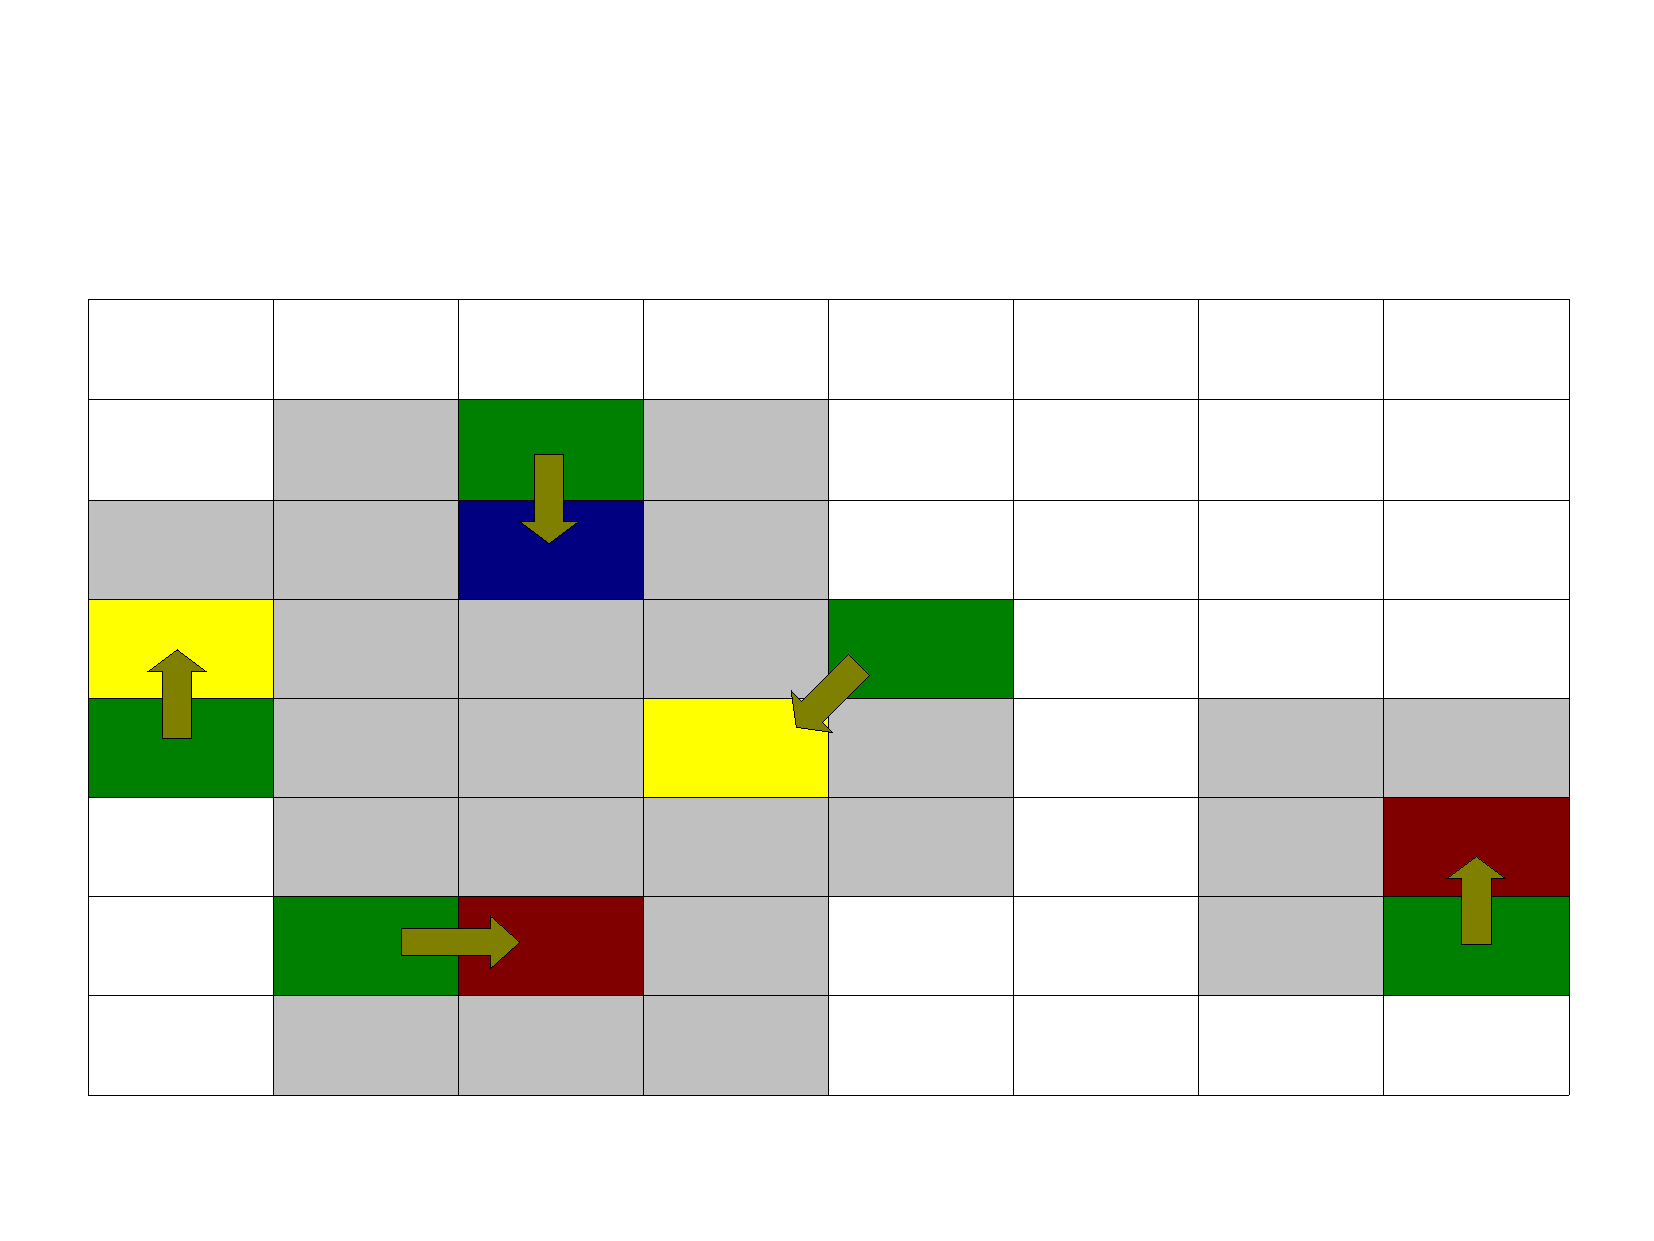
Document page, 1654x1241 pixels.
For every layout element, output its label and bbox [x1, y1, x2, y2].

table_cell [1199, 501, 1383, 599]
table_cell [274, 501, 458, 599]
table_header [1384, 300, 1569, 399]
table_cell [1384, 798, 1569, 896]
table_cell [829, 400, 1013, 500]
table_header [829, 300, 1013, 399]
table_cell [89, 501, 273, 599]
table_header [274, 300, 458, 399]
table_cell [829, 798, 1013, 896]
table_cell [644, 798, 828, 896]
table_header [644, 300, 828, 399]
table_cell [274, 600, 458, 698]
table_cell [1199, 798, 1383, 896]
table_cell [274, 699, 458, 797]
table_cell [829, 699, 1013, 797]
table_header [459, 300, 643, 399]
table_cell [1384, 699, 1569, 797]
table_cell [644, 501, 828, 599]
table_cell [644, 897, 828, 995]
table_cell [1384, 897, 1569, 995]
table_cell [829, 897, 1013, 995]
table_cell [644, 400, 828, 500]
table_cell [1014, 699, 1198, 797]
table_cell [1199, 600, 1383, 698]
table_cell [644, 600, 828, 698]
table_cell [459, 501, 643, 599]
text_box [147, 649, 207, 739]
table_cell [274, 798, 458, 896]
table_cell [1014, 501, 1198, 599]
table_cell [1014, 798, 1198, 896]
table_cell [459, 600, 643, 698]
table_cell [459, 798, 643, 896]
table_cell [89, 996, 273, 1095]
table_cell [1384, 501, 1569, 599]
table_cell [1384, 600, 1569, 698]
table_cell [459, 996, 643, 1095]
table_cell [644, 699, 828, 797]
table_cell [89, 400, 273, 500]
table_cell [459, 400, 643, 500]
table_cell [459, 699, 643, 797]
text_box [519, 454, 579, 544]
table_cell [89, 699, 273, 797]
table_cell [829, 996, 1013, 1095]
table_cell [274, 400, 458, 500]
table_header [89, 300, 273, 399]
table_cell [1014, 600, 1198, 698]
table_cell [1014, 897, 1198, 995]
table_cell [274, 996, 458, 1095]
table_header [1014, 300, 1198, 399]
text_box [401, 915, 520, 969]
table_cell [644, 996, 828, 1095]
table_cell [1199, 699, 1383, 797]
table_cell [89, 798, 273, 896]
text_box [791, 654, 870, 733]
table_cell [829, 501, 1013, 599]
table_cell [1014, 996, 1198, 1095]
table_cell [1384, 400, 1569, 500]
table_cell [89, 897, 273, 995]
table_cell [829, 600, 1013, 698]
table_cell [1199, 996, 1383, 1095]
table_header [1199, 300, 1383, 399]
table_cell [1199, 897, 1383, 995]
table_cell [459, 897, 643, 995]
table_cell [1014, 400, 1198, 500]
text_box [1446, 856, 1506, 945]
table_cell [1384, 996, 1569, 1095]
table_cell [274, 897, 458, 995]
table_cell [1199, 400, 1383, 500]
table_cell [89, 600, 273, 698]
